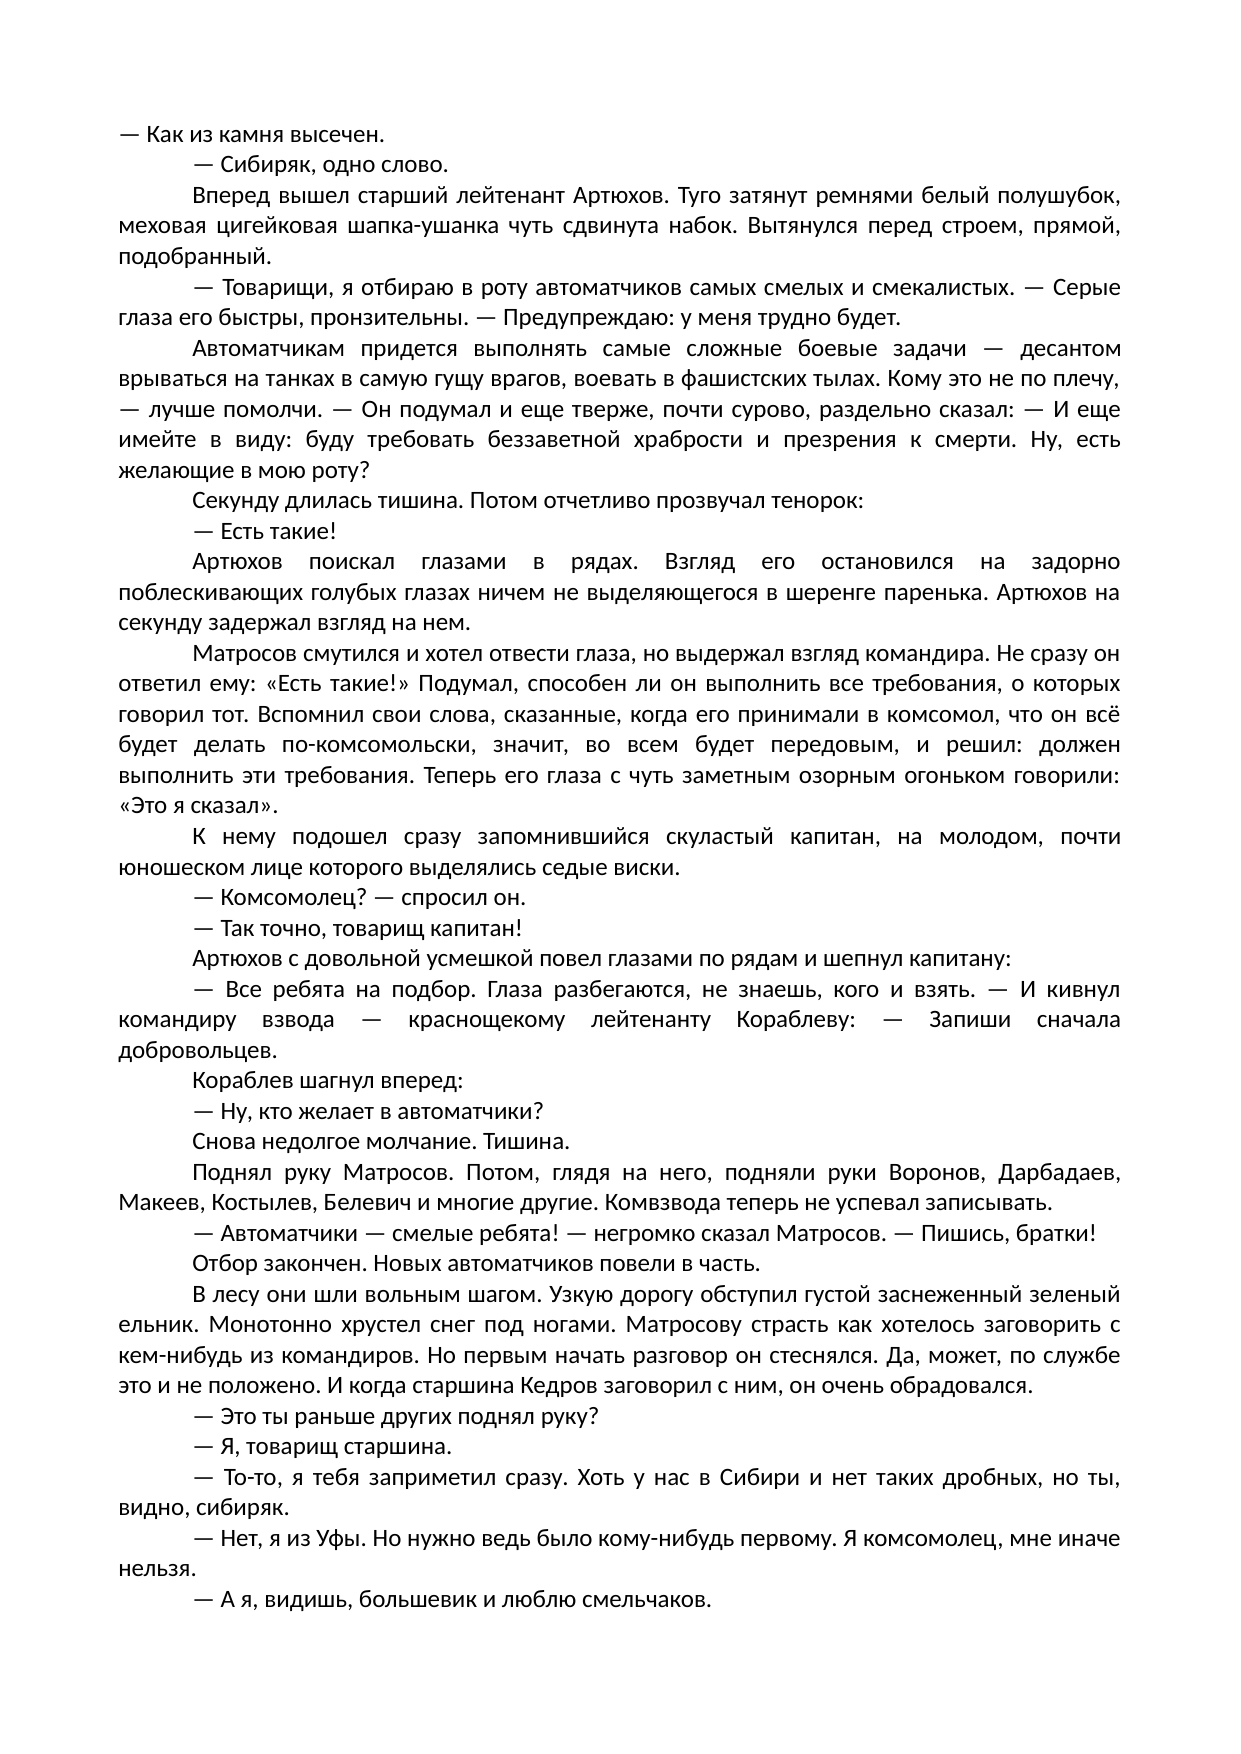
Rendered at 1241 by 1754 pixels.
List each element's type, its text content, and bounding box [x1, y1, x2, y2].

text — Я, товарищ старшина. [118, 1431, 1122, 1461]
text Артюхов с довольной усмешкой повел глазами по рядам и шепнул капитану: [118, 942, 1122, 973]
text — А я, видишь, большевик и люблю смельчаков. [118, 1583, 1122, 1614]
text — Есть такие! [118, 515, 1122, 545]
text Артюхов поискал глазами в рядах. Взгляд его остановился на задорно поблескивающих голубых глазах ничем не выделяющегося в шеренге паренька. Артюхов на секунду задержал взгляд на нем. [118, 545, 1122, 637]
text Снова недолгое молчание. Тишина. [118, 1125, 1122, 1156]
text Вперед вышел старший лейтенант Артюхов. Туго затянут ремнями белый полушубок, меховая цигейковая шапка-ушанка чуть сдвинута набок. Вытянулся перед строем, прямой, подобранный. [118, 179, 1122, 271]
text — Комсомолец? — спросил он. [118, 881, 1122, 912]
text Поднял руку Матросов. Потом, глядя на него, подняли руки Воронов, Дарбадаев, Макеев, Костылев, Белевич и многие другие. Комвзвода теперь не успевал записывать. [118, 1156, 1122, 1217]
text Автоматчикам придется выполнять самые сложные боевые задачи — десантом врываться на танках в самую гущу врагов, воевать в фашистских тылах. Кому это не по плечу, — лучше помолчи. — Он подумал и еще тверже, почти сурово, раздельно сказал: — И еще имейте в виду: буду требовать беззаветной храбрости и презрения к смерти. Ну, есть желающие в мою роту? [118, 332, 1122, 484]
text Матросов смутился и хотел отвести глаза, но выдержал взгляд командира. Не сразу он ответил ему: «Есть такие!» Подумал, способен ли он выполнить все требования, о которых говорил тот. Вспомнил свои слова, сказанные, когда его принимали в комсомол, что он всё будет делать по-комсомольски, значит, во всем будет передовым, и решил: должен выполнить эти требования. Теперь его глаза с чуть заметным озорным огоньком говорили: «Это я сказал». [118, 637, 1122, 820]
text — Все ребята на подбор. Глаза разбегаются, не знаешь, кого и взять. — И кивнул командиру взвода — краснощекому лейтенанту Кораблеву: — Запиши сначала добровольцев. [118, 973, 1122, 1064]
text — Это ты раньше других поднял руку? [118, 1400, 1122, 1431]
text — Сибиряк, одно слово. [118, 149, 1122, 179]
text — Автоматчики — смелые ребята! — негромко сказал Матросов. — Пишись, братки! [118, 1217, 1122, 1247]
text — Товарищи, я отбираю в роту автоматчиков самых смелых и смекалистых. — Серые глаза его быстры, пронзительны. — Предупреждаю: у меня трудно будет. [118, 271, 1122, 332]
text — Как из камня высечен. [118, 118, 1122, 149]
text Кораблев шагнул вперед: [118, 1064, 1122, 1095]
text — То-то, я тебя заприметил сразу. Хоть у нас в Сибири и нет таких дробных, но ты, видно, сибиряк. [118, 1461, 1122, 1522]
text Отбор закончен. Новых автоматчиков повели в часть. [118, 1247, 1122, 1278]
text — Ну, кто желает в автоматчики? [118, 1095, 1122, 1125]
text — Так точно, товарищ капитан! [118, 912, 1122, 942]
text — Нет, я из Уфы. Но нужно ведь было кому-нибудь первому. Я комсомолец, мне иначе нельзя. [118, 1522, 1122, 1583]
text К нему подошел сразу запомнившийся скуластый капитан, на молодом, почти юношеском лице которого выделялись седые виски. [118, 820, 1122, 881]
text В лесу они шли вольным шагом. Узкую дорогу обступил густой заснеженный зеленый ельник. Монотонно хрустел снег под ногами. Матросову страсть как хотелось заговорить с кем-нибудь из командиров. Но первым начать разговор он стеснялся. Да, может, по службе это и не положено. И когда старшина Кедров заговорил с ним, он очень обрадовался. [118, 1278, 1122, 1400]
text Секунду длилась тишина. Потом отчетливо прозвучал тенорок: [118, 484, 1122, 515]
